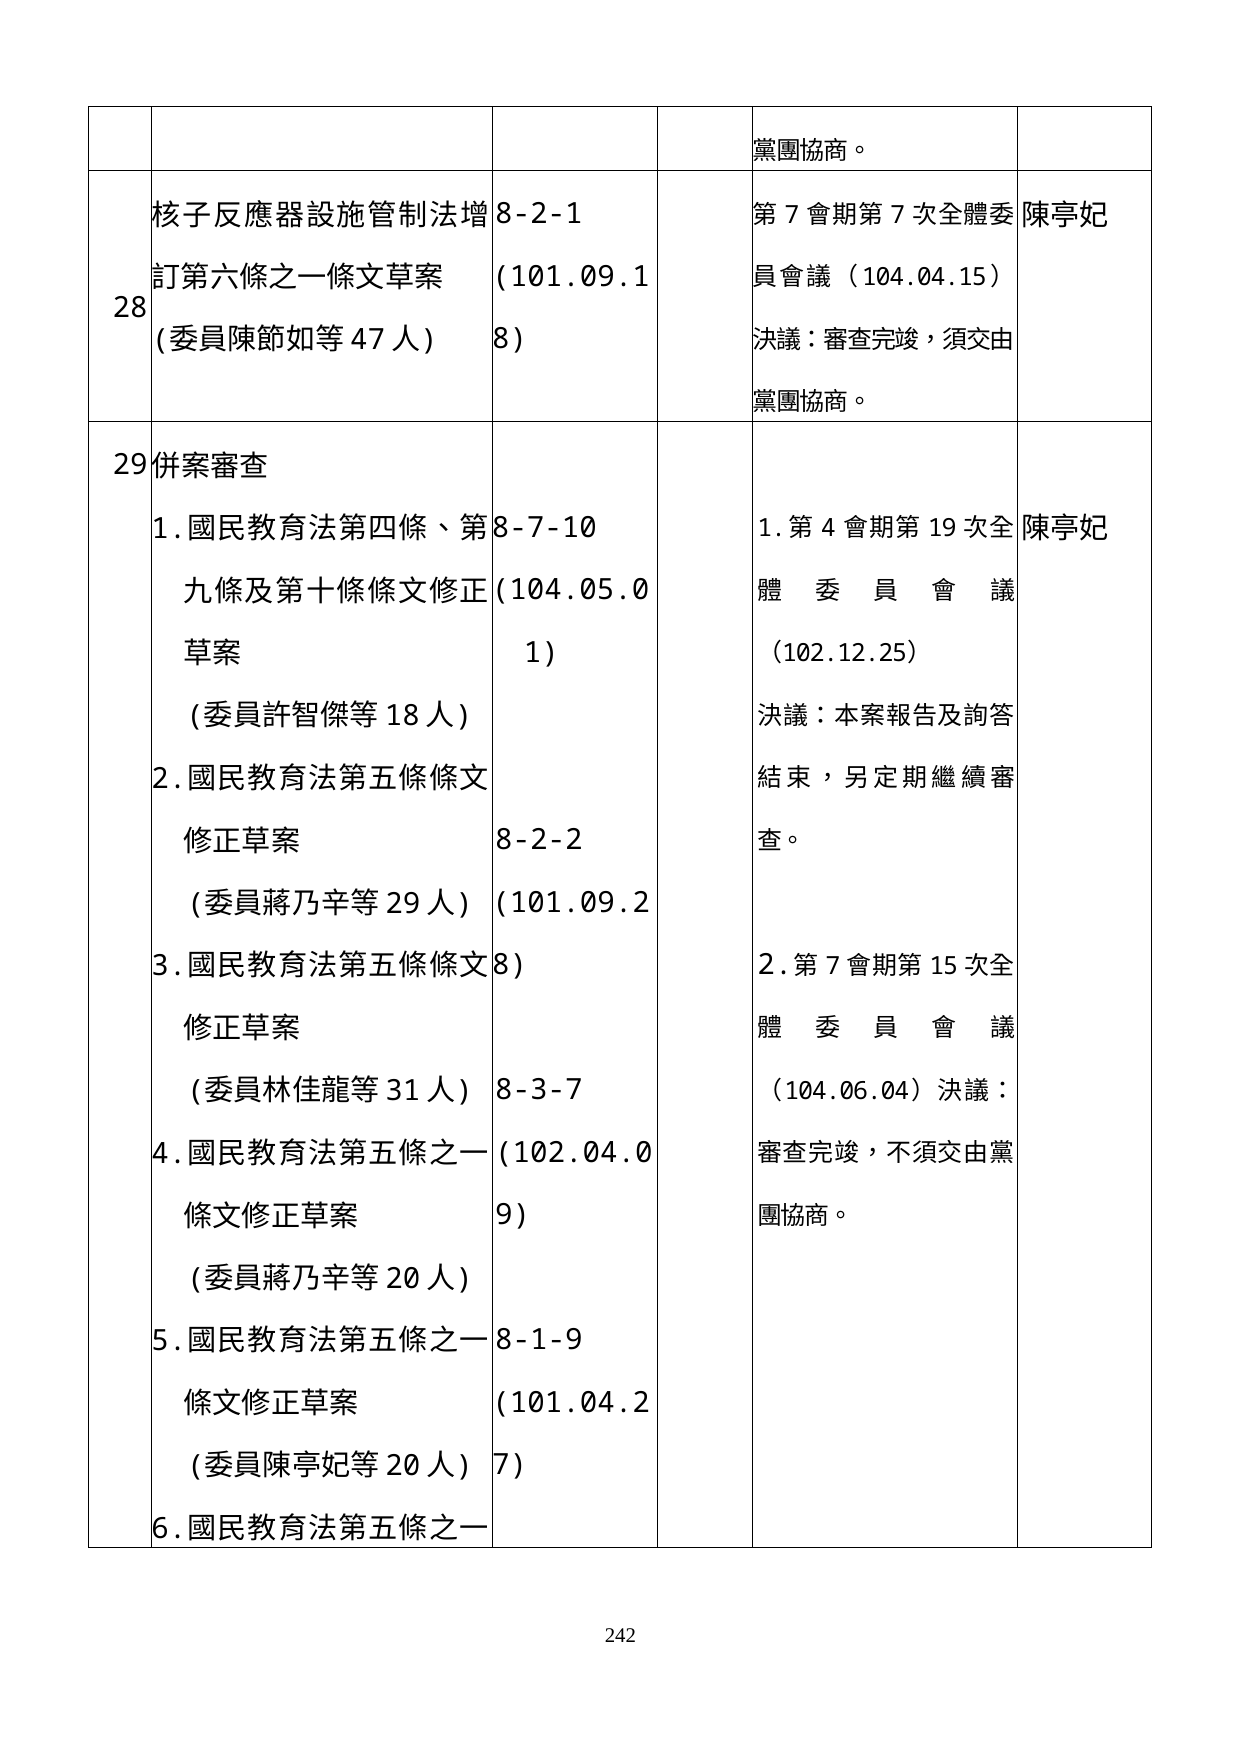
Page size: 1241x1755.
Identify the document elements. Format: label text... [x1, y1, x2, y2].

table_cell [152, 107, 492, 169]
table_cell [1018, 107, 1151, 169]
table_cell [89, 171, 151, 421]
table_cell [493, 107, 657, 169]
table_cell [658, 107, 752, 169]
table_cell 陳亭妃 [1018, 422, 1151, 1547]
table_cell 併案審查 1.國民教育法第四條、第九條及第十條條文修正草案 (委員許智傑等18人) 2.國民教育法第五條條文修正草案 (委員蔣乃辛等29人) 3.國民教育法第五條條文修正草案 (委員林佳龍等31人) 4.國民教育法第五條之一條文修正草案 (委員蔣乃辛等20人) 5.國民教育法第五條之一條文修正草案 (委員陳亭妃等20人) 6.國民教育法第五條之一 [152, 422, 492, 1547]
table_cell 黨團協商。 [753, 107, 1017, 169]
table_cell [658, 171, 752, 421]
table_cell 核子反應器設施管制法增訂第六條之一條文草案 (委員陳節如等47人) [152, 171, 492, 421]
table_cell [658, 422, 752, 1547]
table_cell 8-2-1 (101.09.18) [493, 171, 657, 421]
table_cell 陳亭妃 [1018, 171, 1151, 421]
table_cell 8-7-10 (104.05.01) 8-2-2 (101.09.28) 8-3-7 (102.04.09) 8-1-9 (101.04.27) [493, 422, 657, 1547]
table_cell [89, 422, 151, 1547]
table_cell 第7會期第7次全體委員會議（104.04.15）決議：審查完竣，須交由黨團協商。 [753, 171, 1017, 421]
table_cell 1.第4會期第19次全體委員會議（102.12.25） 決議：本案報告及詢答結束，另定期繼續審查。 2.第7會期第15次全體委員會議（104.06.04）決議：審查完竣，不須交由黨團協商。 [753, 422, 1017, 1547]
table_cell [89, 107, 151, 169]
